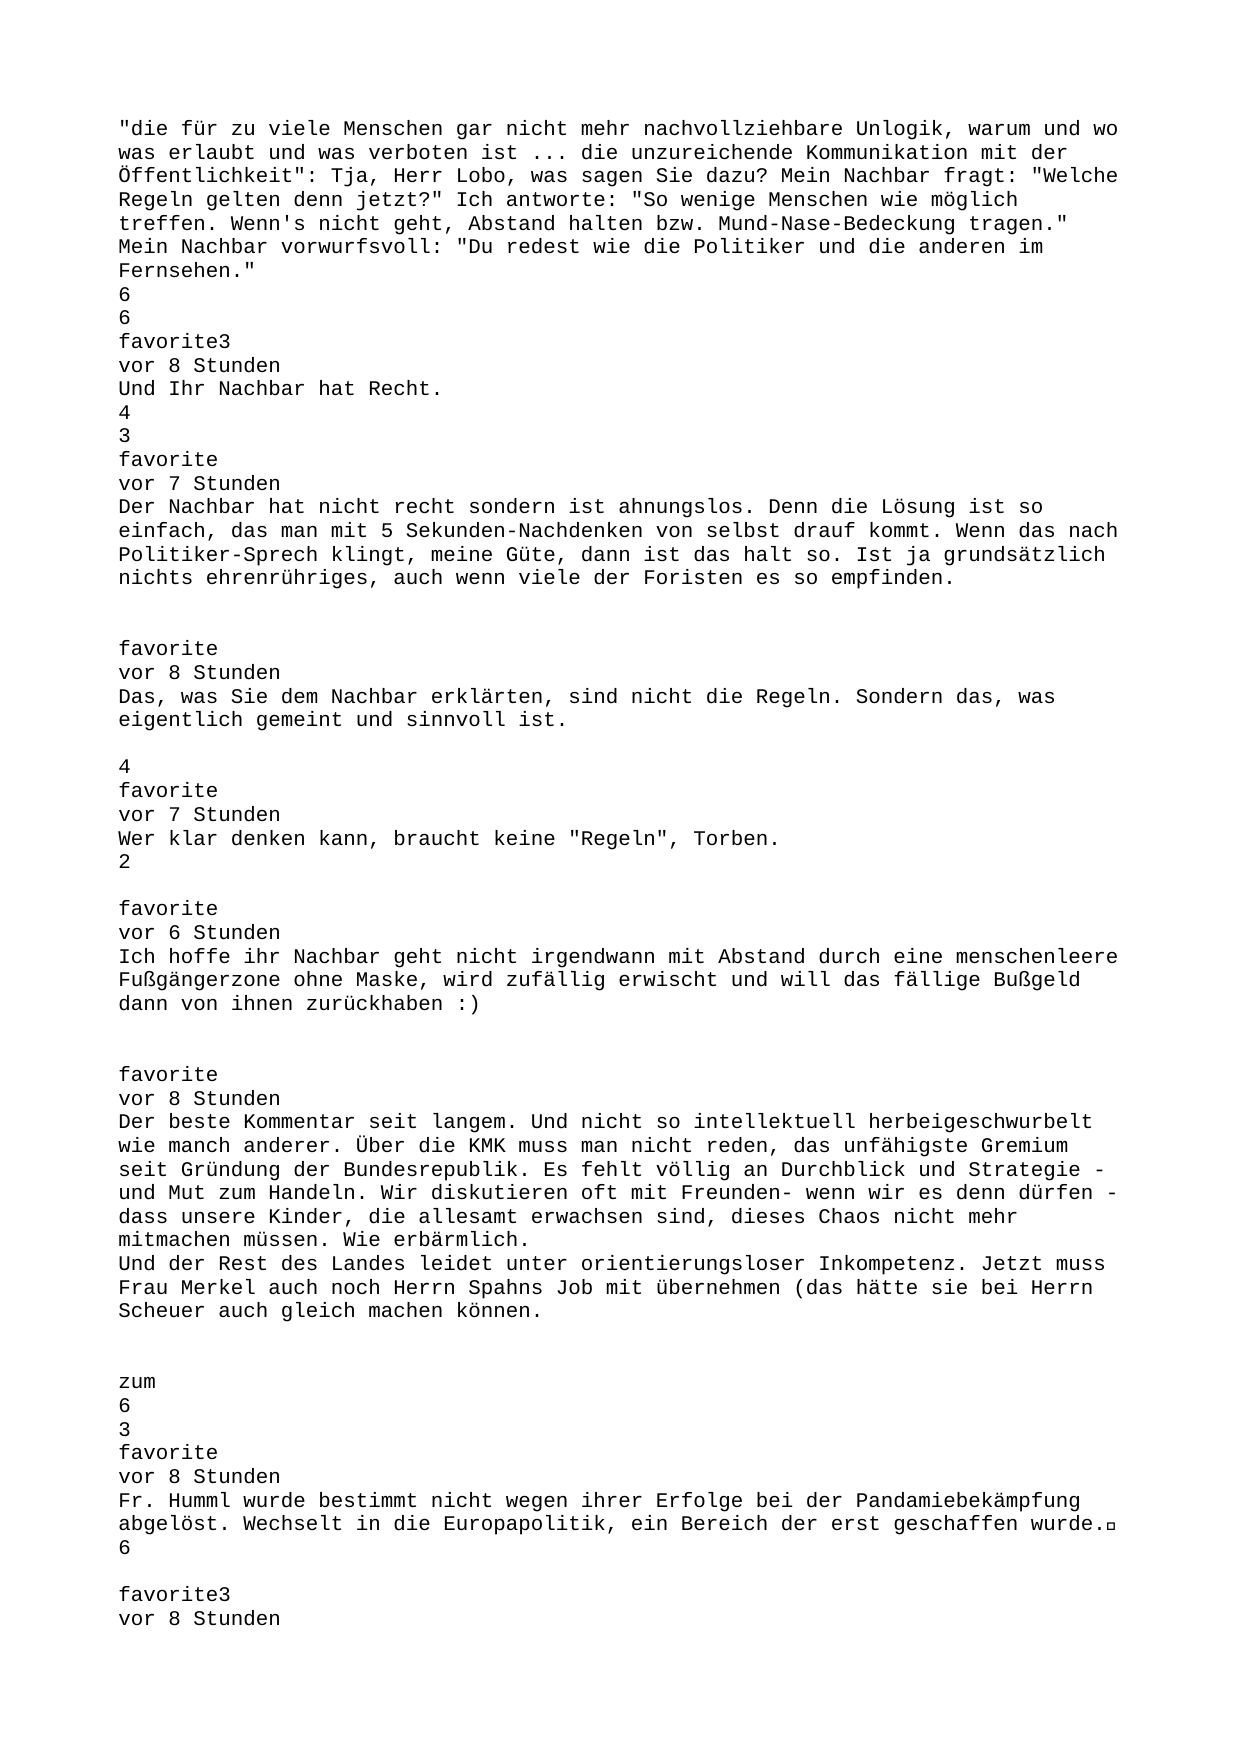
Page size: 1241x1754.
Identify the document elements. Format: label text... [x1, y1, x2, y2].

text favorite [118, 1442, 1122, 1466]
text 4 [118, 757, 1122, 780]
text vor 8 Stunden [118, 1466, 1122, 1489]
text 6 [118, 307, 1122, 331]
text 3 [118, 426, 1122, 449]
text favorite3 [118, 1584, 1122, 1608]
text favorite [118, 1064, 1122, 1088]
text 6 [118, 1537, 1122, 1561]
text Der Nachbar hat nicht recht sondern ist ahnungslos. Denn die Lösung ist so einfach, das man mit 5 Sekunden-Nachdenken von selbst drauf kommt. Wenn das nach Politiker-Sprech klingt, meine Güte, dann ist das halt so. Ist ja grundsätzlich nichts ehrenrühriges, auch wenn viele der Foristen es so empfinden. [118, 496, 1122, 591]
text favorite3 [118, 331, 1122, 354]
text Fr. Humml wurde bestimmt nicht wegen ihrer Erfolge bei der Pandamiebekämpfung abgelöst. Wechselt in die Europapolitik, ein Bereich der erst geschaffen wurde.🤣 [118, 1489, 1122, 1537]
text "die für zu viele Menschen gar nicht mehr nachvollziehbare Unlogik, warum und wo was erlaubt und was verboten ist ... die unzureichende Kommunikation mit der Öffentlichkeit": Tja, Herr Lobo, was sagen Sie dazu? Mein Nachbar fragt: "Welche Regeln gelten denn jetzt?" Ich antworte: "So wenige Menschen wie möglich treffen. Wenn's nicht geht, Abstand halten bzw. Mund-Nase-Bedeckung tragen." Mein Nachbar vorwurfsvoll: "Du redest wie die Politiker und die anderen im Fernsehen." [118, 118, 1122, 284]
text Ich hoffe ihr Nachbar geht nicht irgendwann mit Abstand durch eine menschenleere Fußgängerzone ohne Maske, wird zufällig erwischt und will das fällige Bußgeld dann von ihnen zurückhaben :) [118, 946, 1122, 1017]
text vor 8 Stunden [118, 1608, 1122, 1631]
text zum [118, 1371, 1122, 1395]
text vor 8 Stunden [118, 662, 1122, 686]
text 6 [118, 284, 1122, 307]
text Und Ihr Nachbar hat Recht. [118, 378, 1122, 402]
text Und der Rest des Landes leidet unter orientierungsloser Inkompetenz. Jetzt muss Frau Merkel auch noch Herrn Spahns Job mit übernehmen (das hätte sie bei Herrn Scheuer auch gleich machen können. [118, 1253, 1122, 1324]
text favorite [118, 638, 1122, 662]
text vor 8 Stunden [118, 1088, 1122, 1111]
text Wer klar denken kann, braucht keine "Regeln", Torben. [118, 827, 1122, 851]
text 4 [118, 402, 1122, 426]
text favorite [118, 449, 1122, 473]
text favorite [118, 898, 1122, 922]
text 6 [118, 1395, 1122, 1419]
text Das, was Sie dem Nachbar erklärten, sind nicht die Regeln. Sondern das, was eigentlich gemeint und sinnvoll ist. [118, 686, 1122, 733]
text vor 7 Stunden [118, 804, 1122, 827]
text Der beste Kommentar seit langem. Und nicht so intellektuell herbeigeschwurbelt wie manch anderer. Über die KMK muss man nicht reden, das unfähigste Gremium seit Gründung der Bundesrepublik. Es fehlt völlig an Durchblick und Strategie - und Mut zum Handeln. Wir diskutieren oft mit Freunden- wenn wir es denn dürfen - dass unsere Kinder, die allesamt erwachsen sind, dieses Chaos nicht mehr mitmachen müssen. Wie erbärmlich. [118, 1111, 1122, 1253]
text 2 [118, 851, 1122, 875]
text favorite [118, 780, 1122, 804]
text vor 7 Stunden [118, 473, 1122, 496]
text vor 8 Stunden [118, 354, 1122, 378]
text vor 6 Stunden [118, 922, 1122, 946]
text 3 [118, 1419, 1122, 1442]
